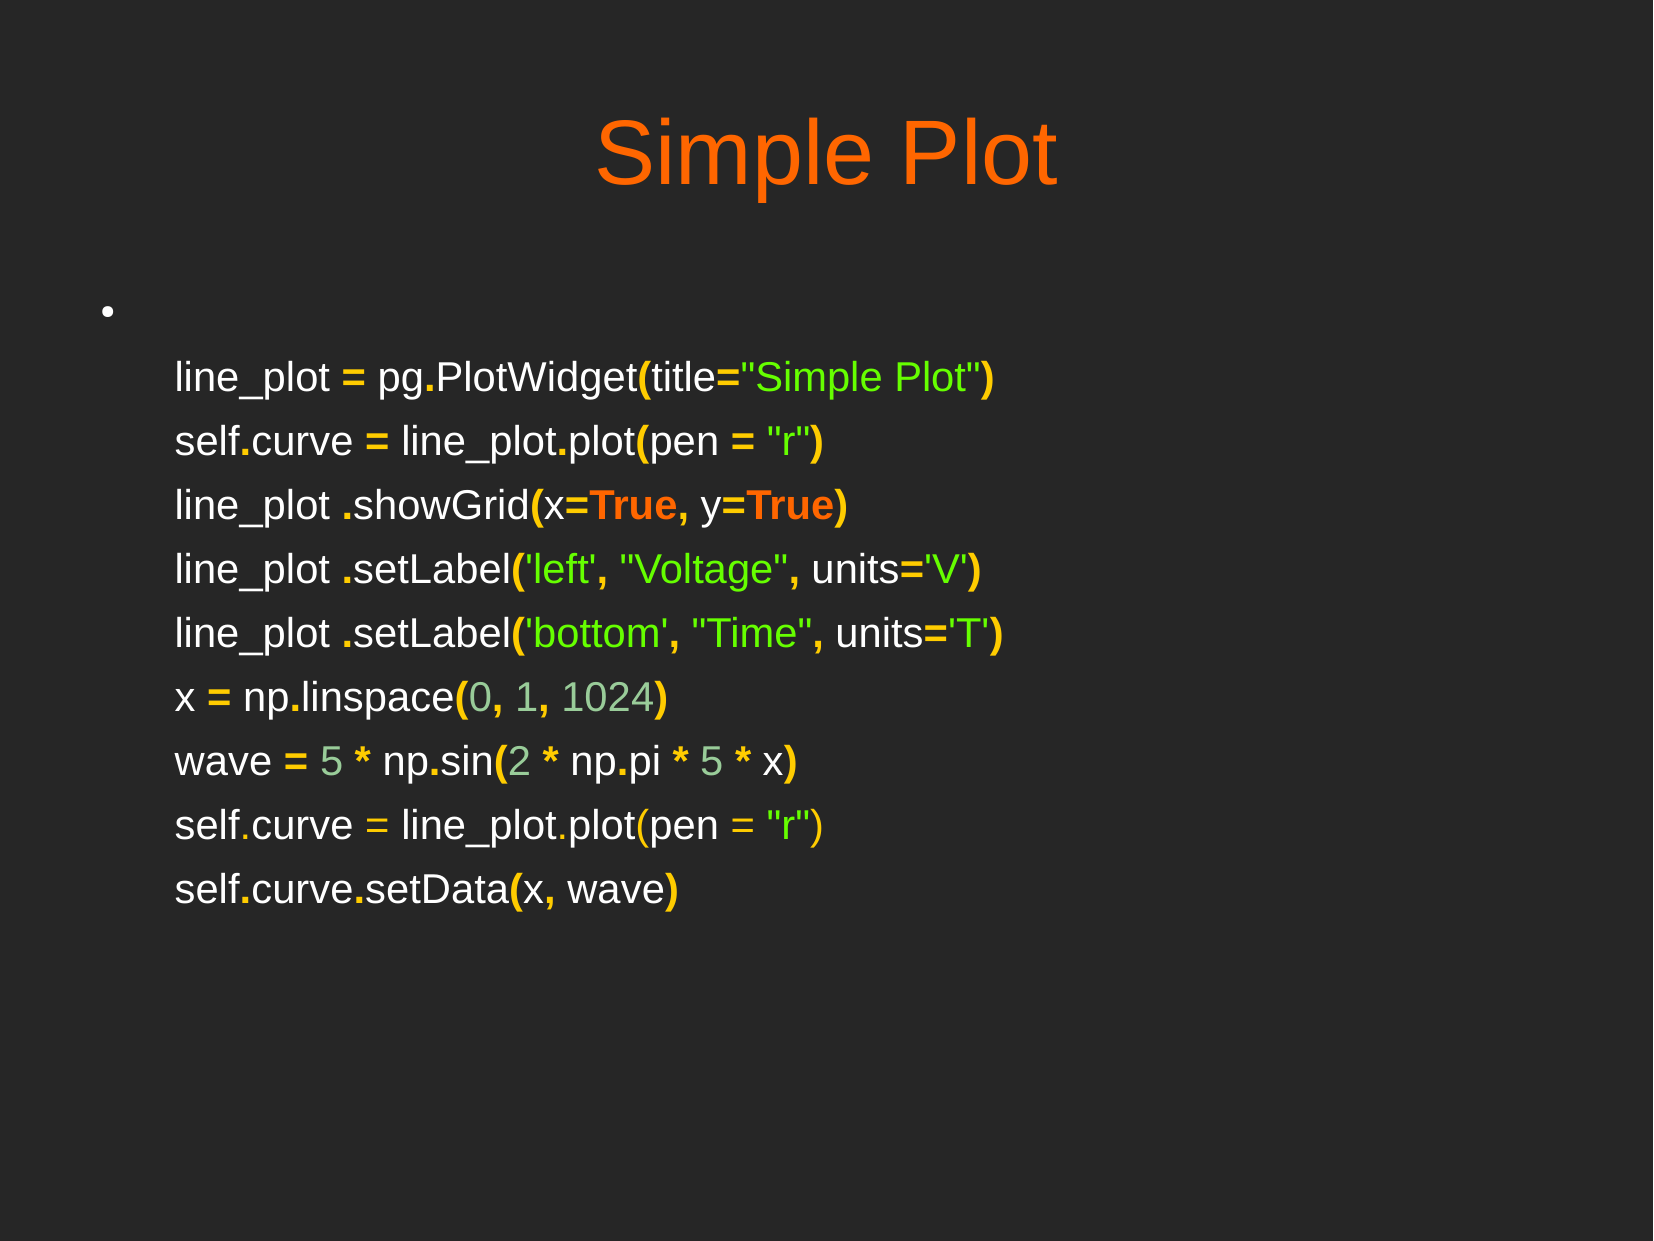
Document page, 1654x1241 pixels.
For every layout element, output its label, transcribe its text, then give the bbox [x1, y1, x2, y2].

text_box Simple Plot [82, 99, 1571, 207]
list line_plot = pg.PlotWidget(title="Simple Plot") self.curve = line_plot.plot(pen = "r") line_plot .showGrid(x=True, y=True) line_plot .setLabel('left', "Voltage", units='V') line_plot .setLabel('bottom', "Time", units='T') x = np.linspace(0, 1, 1024) wave = 5 * np.sin(2 * np.pi * 5 * x) self.curve = line_plot.plot(pen = "r") self.curve.setData(x, wave) [82, 290, 1571, 1120]
